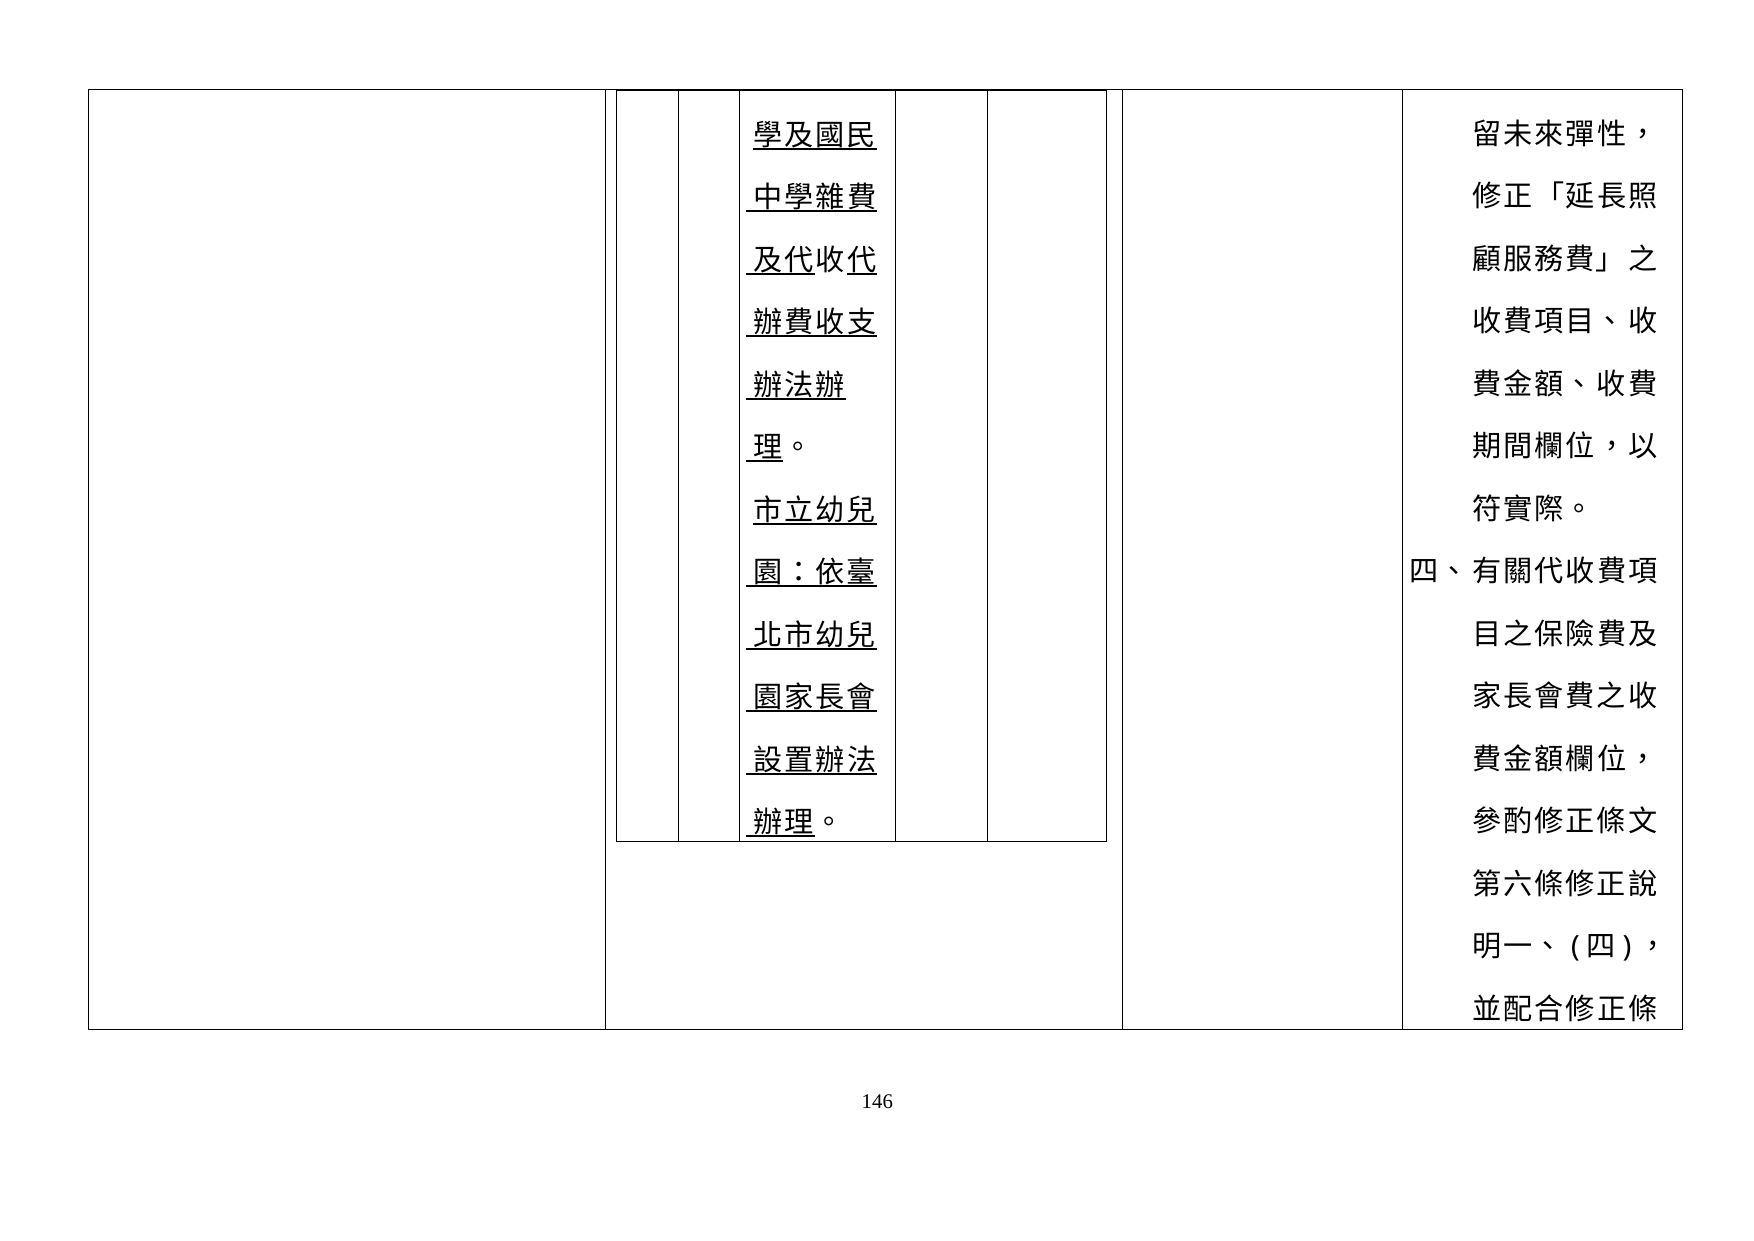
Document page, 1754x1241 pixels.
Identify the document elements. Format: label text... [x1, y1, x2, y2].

table_cell 學及國民中學雜費及代收代辦費收支辦法辦理。 市立幼兒園：依臺北市幼兒園家長會設置辦法辦理。 [740, 91, 895, 841]
table_cell [89, 90, 605, 1029]
table_cell [988, 91, 1106, 841]
table_cell [679, 91, 739, 841]
table_cell [896, 91, 987, 841]
table_cell [617, 91, 678, 841]
table_cell [606, 90, 1122, 1029]
table_cell 留未來彈性，修正「延長照顧服務費」之收費項目、收費金額、收費期間欄位，以符實際。 四、有關代收費項目之保險費及家長會費之收費金額欄位，參酌修正條文第六條修正說明一、(四)，並配合修正條 [1403, 90, 1682, 1029]
table_cell [1123, 90, 1402, 1029]
